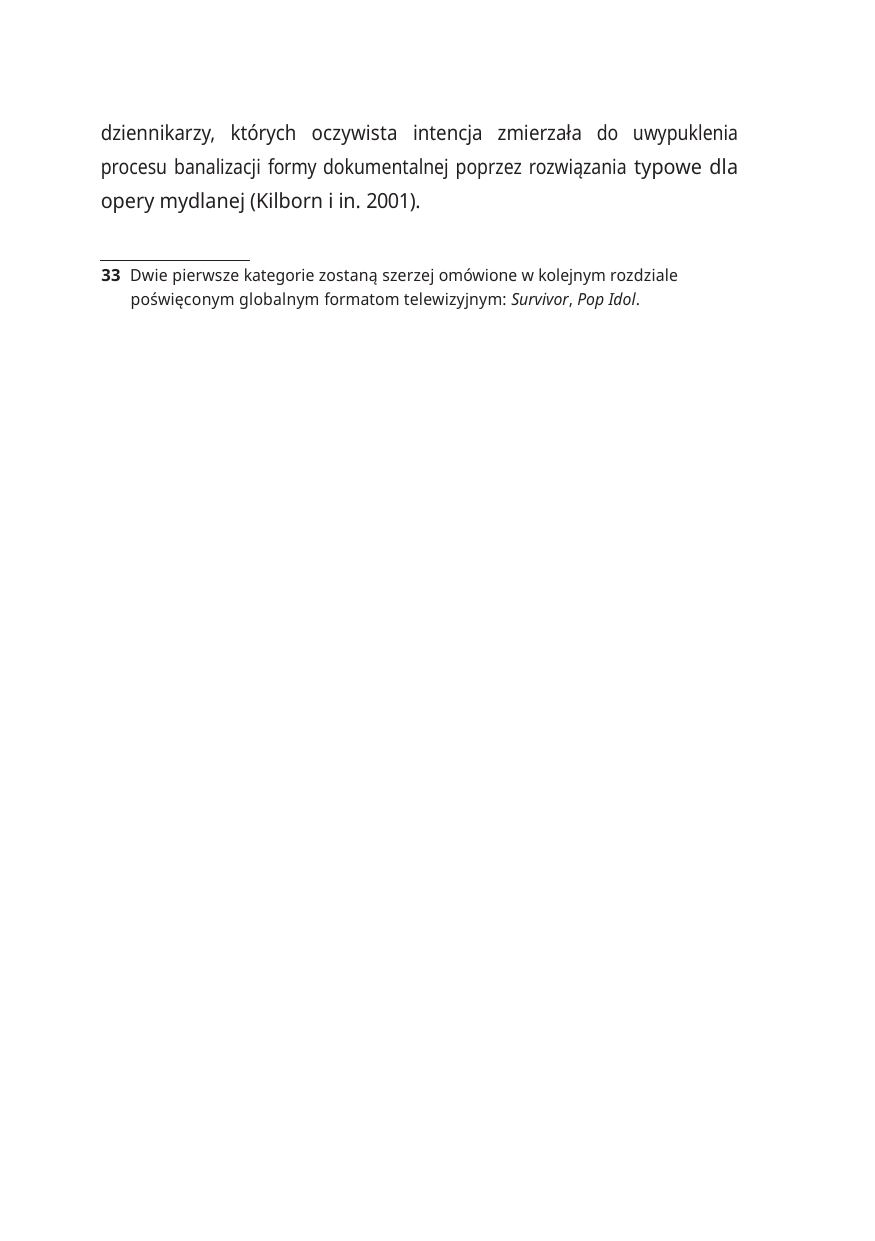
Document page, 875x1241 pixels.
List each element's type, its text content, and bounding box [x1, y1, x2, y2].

list Dwie pierwsze kategorie zostaną szerzej omówione w kolejnym rozdziale poświęconym globalnym formatom telewizyjnym: Survivor, Pop Idol. [101, 264, 738, 310]
text dziennikarzy, których oczywista intencja zmierzała do uwypuklenia procesu banalizacji formy dokumentalnej poprzez rozwiązania typowe dla opery mydlanej (Kilborn i in. 2001). [101, 118, 738, 215]
